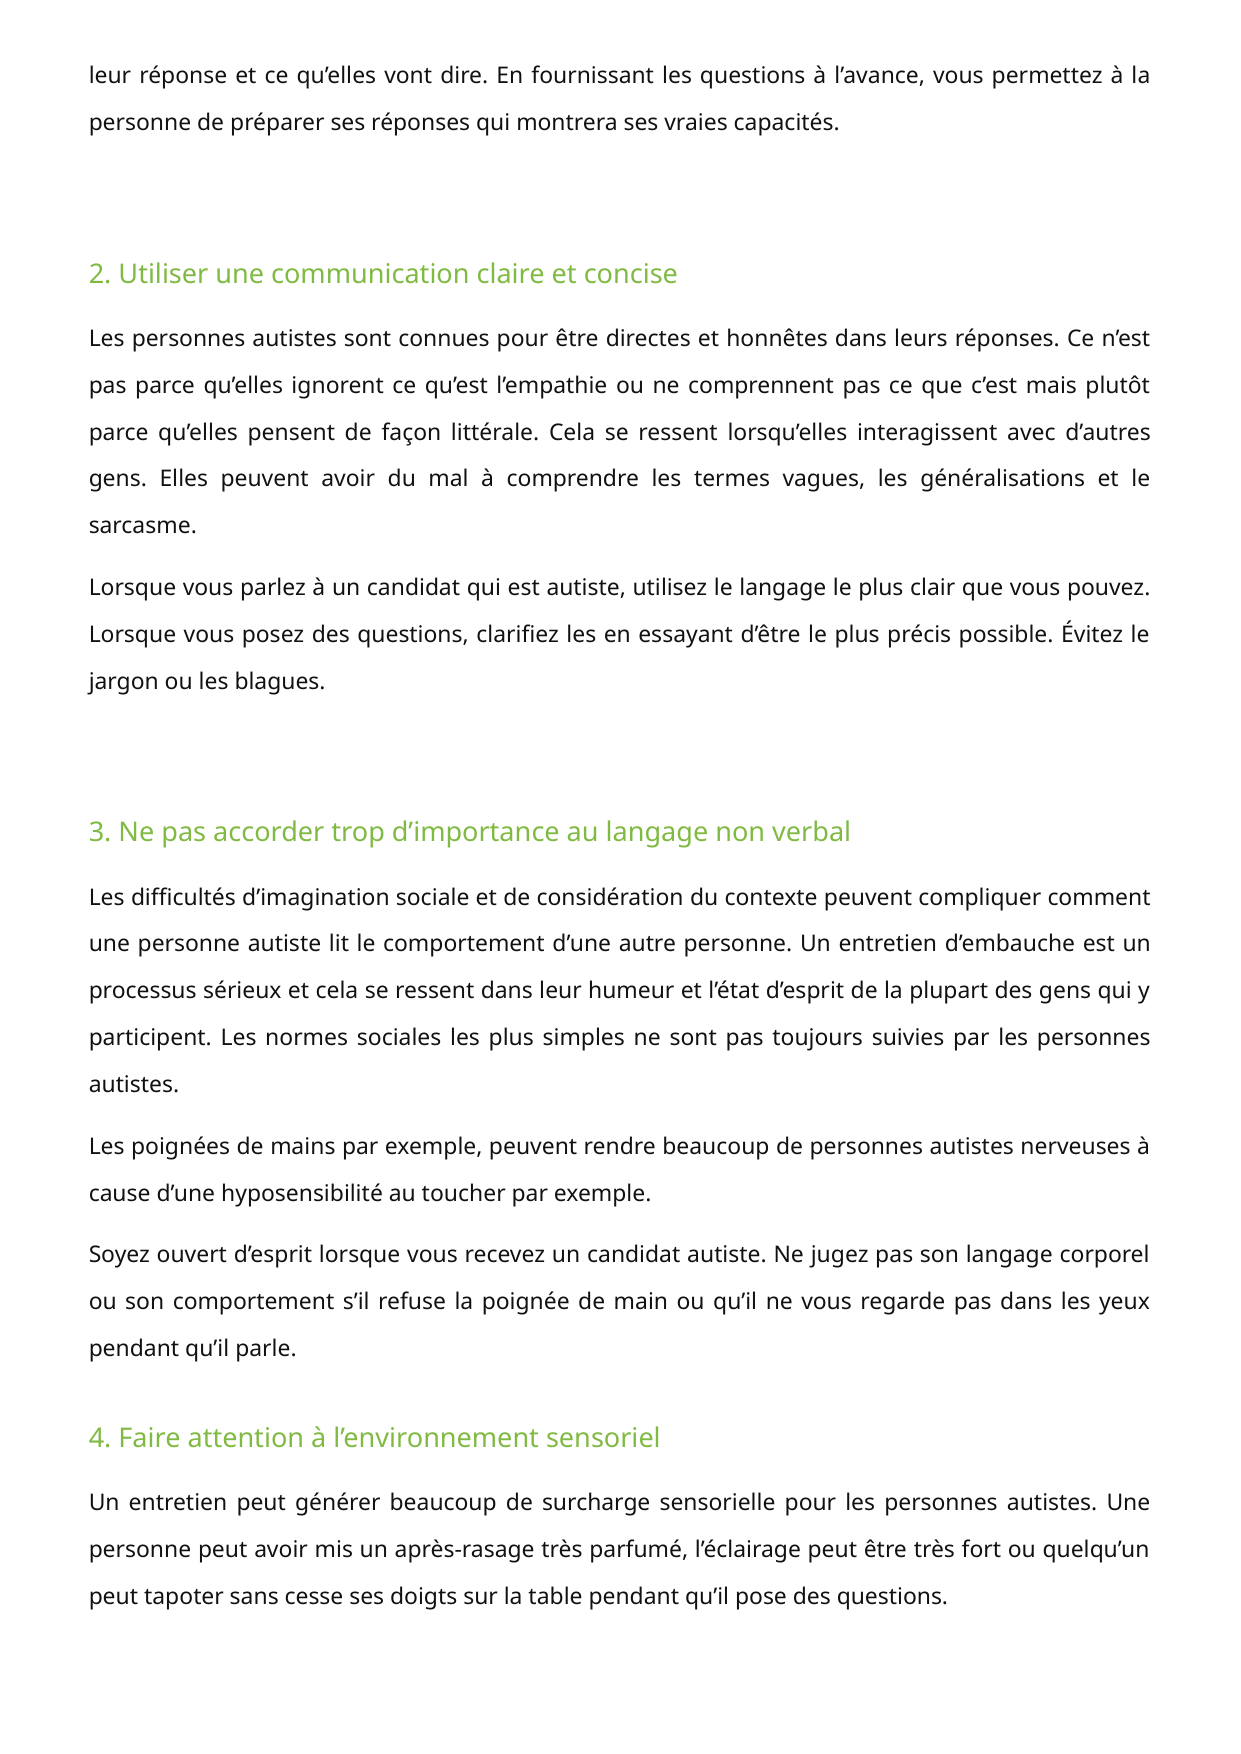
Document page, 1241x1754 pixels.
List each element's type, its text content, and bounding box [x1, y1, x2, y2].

subtitle 2. Utiliser une communication claire et concise [88, 254, 1152, 291]
text Lorsque vous parlez à un candidat qui est autiste, utilisez le langage le plus clair que vous pouvez. Lorsque vous posez des questions, clarifiez les en essayant d’être le plus précis possible. Évitez le jargon ou les blagues. [88, 571, 1152, 696]
subtitle 3. Ne pas accorder trop d’importance au langage non verbal [88, 813, 1152, 850]
text Un entretien peut générer beaucoup de surcharge sensorielle pour les personnes autistes. Une personne peut avoir mis un après-rasage très parfumé, l’éclairage peut être très fort ou quelqu’un peut tapoter sans cesse ses doigts sur la table pendant qu’il pose des questions. [88, 1486, 1152, 1611]
text Les poignées de mains par exemple, peuvent rendre beaucoup de personnes autistes nerveuses à cause d’une hyposensibilité au toucher par exemple. [88, 1130, 1152, 1208]
text Soyez ouvert d’esprit lorsque vous recevez un candidat autiste. Ne jugez pas son langage corporel ou son comportement s’il refuse la poignée de main ou qu’il ne vous regarde pas dans les yeux pendant qu’il parle. [88, 1238, 1152, 1363]
text Les difficultés d’imagination sociale et de considération du contexte peuvent compliquer comment une personne autiste lit le comportement d’une autre personne. Un entretien d’embauche est un processus sérieux et cela se ressent dans leur humeur et l’état d’esprit de la plupart des gens qui y participent. Les normes sociales les plus simples ne sont pas toujours suivies par les personnes autistes. [88, 881, 1152, 1099]
text Les personnes autistes sont connues pour être directes et honnêtes dans leurs réponses. Ce n’est pas parce qu’elles ignorent ce qu’est l’empathie ou ne comprennent pas ce que c’est mais plutôt parce qu’elles pensent de façon littérale. Cela se ressent lorsqu’elles interagissent avec d’autres gens. Elles peuvent avoir du mal à comprendre les termes vagues, les généralisations et le sarcasme. [88, 322, 1152, 541]
subtitle 4. Faire attention à l’environnement sensoriel [88, 1418, 1152, 1455]
text leur réponse et ce qu’elles vont dire. En fournissant les questions à l’avance, vous permettez à la personne de préparer ses réponses qui montrera ses vraies capacités. [88, 59, 1152, 137]
